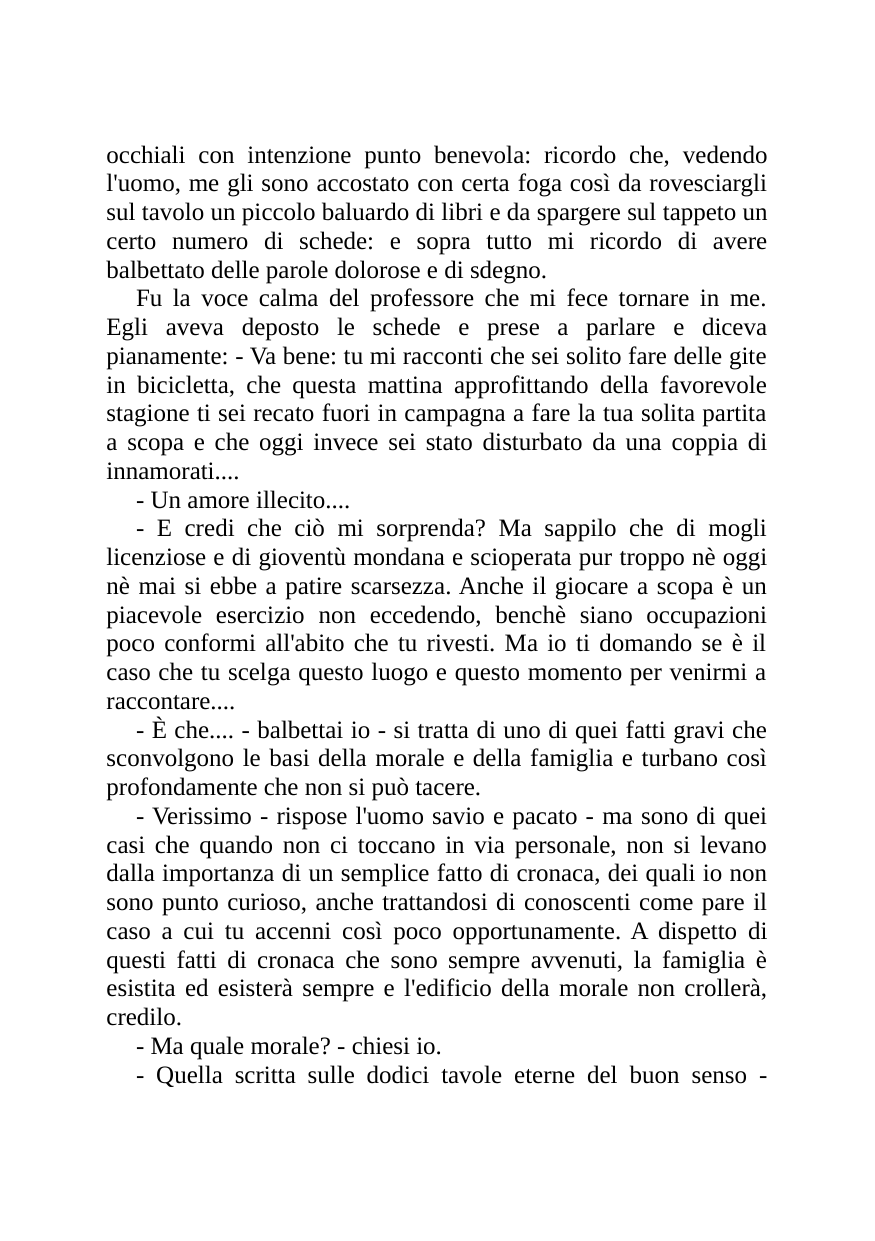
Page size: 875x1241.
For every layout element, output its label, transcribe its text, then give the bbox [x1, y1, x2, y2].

text - Ma quale morale? - chiesi io. [106, 1031, 768, 1060]
text - Un amore illecito.... [106, 485, 768, 513]
text - È che.... - balbettai io - si tratta di uno di quei fatti gravi che sconvolgono le basi della morale e della famiglia e turbano così profondamente che non si può tacere. [106, 715, 768, 801]
text occhiali con intenzione punto benevola: ricordo che, vedendo l'uomo, me gli sono accostato con certa foga così da rovesciargli sul tavolo un piccolo baluardo di libri e da spargere sul tappeto un certo numero di schede: e sopra tutto mi ricordo di avere balbettato delle parole dolorose e di sdegno. [106, 140, 768, 283]
text - E credi che ciò mi sorprenda? Ma sappilo che di mogli licenziose e di gioventù mondana e scioperata pur troppo nè oggi nè mai si ebbe a patire scarsezza. Anche il giocare a scopa è un piacevole esercizio non eccedendo, benchè siano occupazioni poco conformi all'abito che tu rivesti. Ma io ti domando se è il caso che tu scelga questo luogo e questo momento per venirmi a raccontare.... [106, 513, 768, 715]
text Fu la voce calma del professore che mi fece tornare in me. Egli aveva deposto le schede e prese a parlare e diceva pianamente: - Va bene: tu mi racconti che sei solito fare delle gite in bicicletta, che questa mattina approfittando della favorevole stagione ti sei recato fuori in campagna a fare la tua solita partita a scopa e che oggi invece sei stato disturbato da una coppia di innamorati.... [106, 283, 768, 485]
text - Quella scritta sulle dodici tavole eterne del buon senso [106, 1060, 768, 1088]
text - Verissimo - rispose l'uomo savio e pacato - ma sono di quei casi che quando non ci toccano in via personale, non si levano dalla importanza di un semplice fatto di cronaca, dei quali io non sono punto curioso, anche trattandosi di conoscenti come pare il caso a cui tu accenni così poco opportunamente. A dispetto di questi fatti di cronaca che sono sempre avvenuti, la famiglia è esistita ed esisterà sempre e l'edificio della morale non crollerà, credilo. [106, 801, 768, 1031]
